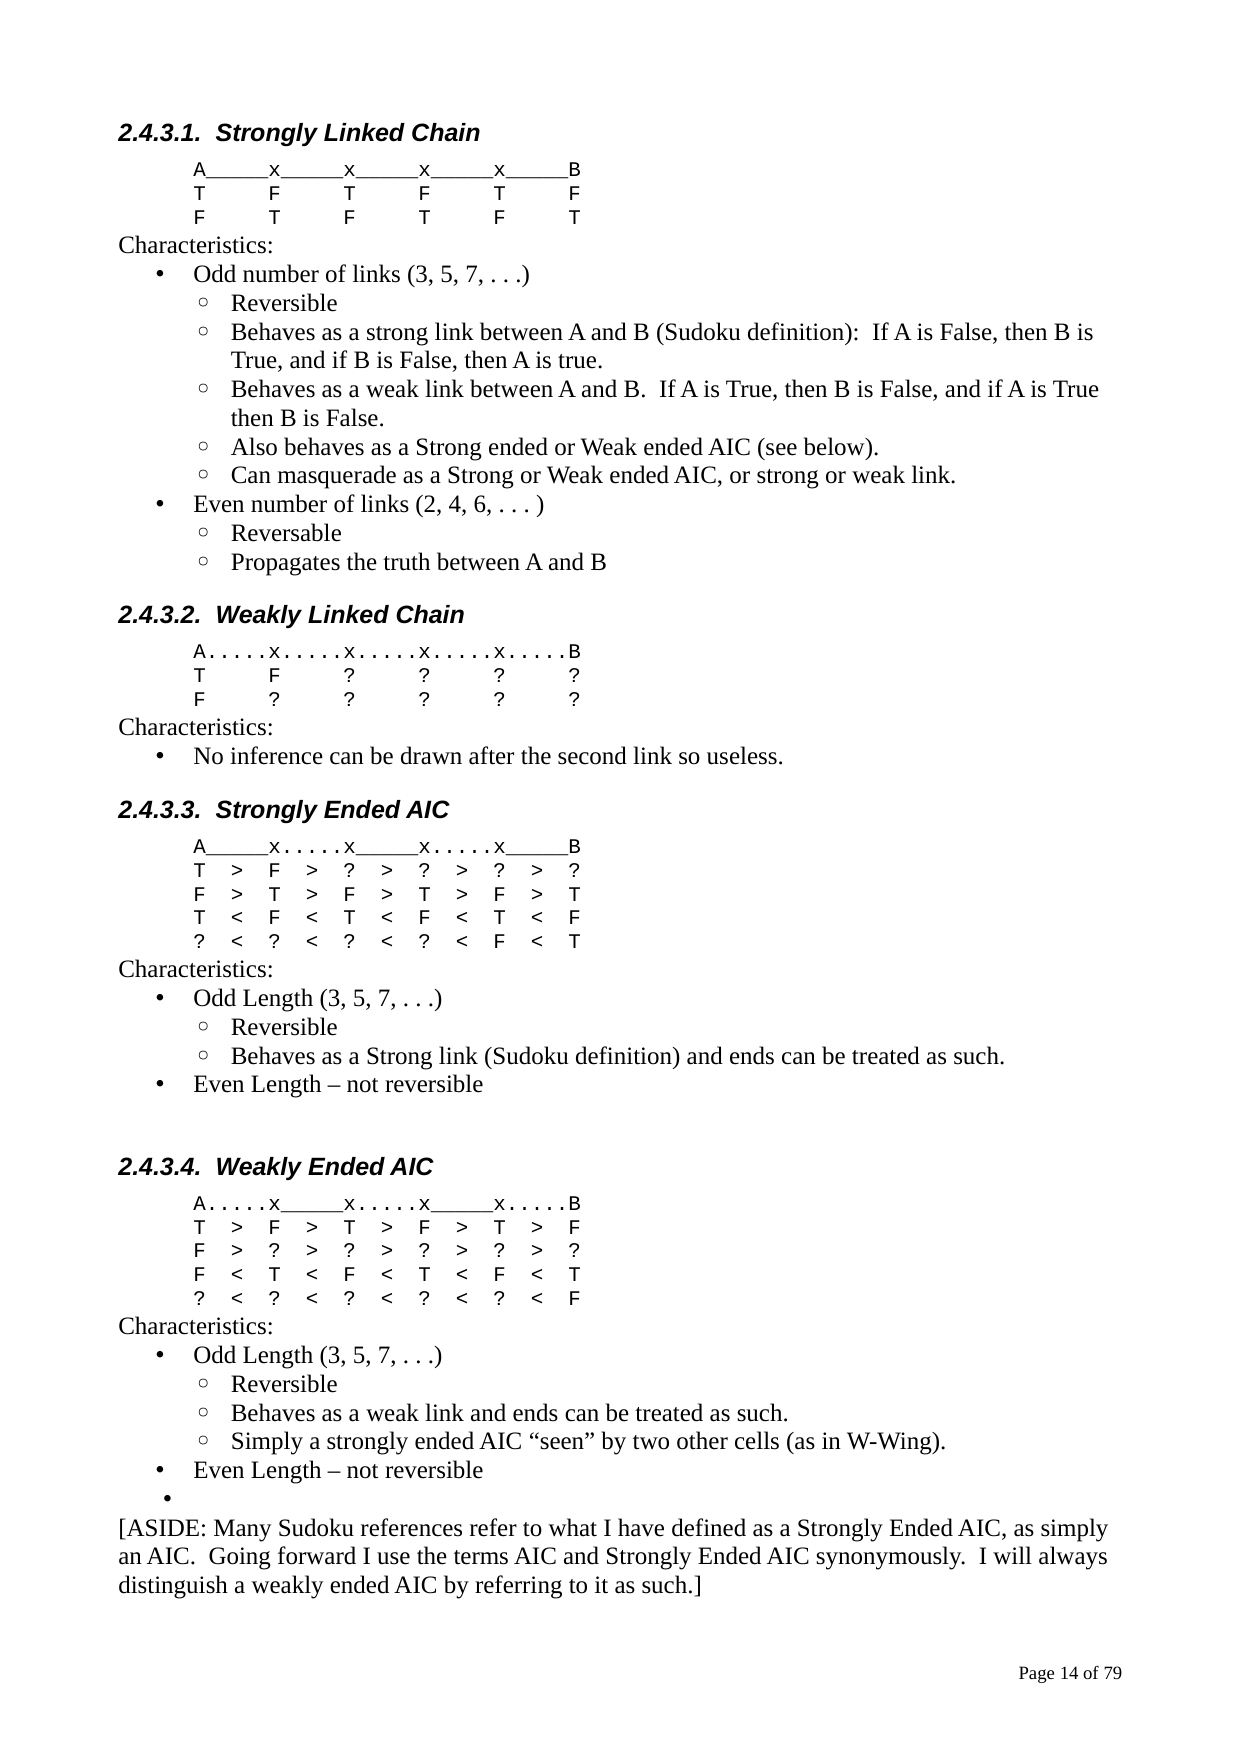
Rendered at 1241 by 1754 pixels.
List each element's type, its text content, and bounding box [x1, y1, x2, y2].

list Even Length – not reversible [156, 1455, 1122, 1484]
text Characteristics: [118, 1311, 1122, 1340]
text F > T > F > T > F > T [118, 883, 1122, 907]
text A.....x_____x.....x_____x.....B [118, 1193, 1122, 1217]
list Odd number of links (3, 5, 7, . . .) [156, 259, 1122, 288]
list Odd Length (3, 5, 7, . . .) [156, 983, 1122, 1012]
text [ASIDE: Many Sudoku references refer to what I have defined as a Strongly Ended AIC, as simply an AIC. Going forward I use the terms AIC and Strongly Ended AIC synonymously. I will always distinguish a weakly ended AIC by referring to it as such.] [118, 1513, 1122, 1599]
text Characteristics: [118, 230, 1122, 259]
subtitle Weakly Ended AIC [118, 1152, 1122, 1181]
list Also behaves as a Strong ended or Weak ended AIC (see below). [193, 432, 1122, 460]
text T F ? ? ? ? [118, 665, 1122, 689]
subtitle Strongly Linked Chain [118, 118, 1122, 147]
list Reversable [193, 518, 1122, 547]
text ? < ? < ? < ? < ? < F [118, 1288, 1122, 1311]
list Behaves as a weak link and ends can be treated as such. [193, 1398, 1122, 1426]
subtitle Strongly Ended AIC [118, 795, 1122, 824]
text ? < ? < ? < ? < F < T [118, 931, 1122, 954]
text Characteristics: [118, 712, 1122, 741]
list No inference can be drawn after the second link so useless. [156, 741, 1122, 770]
text F > ? > ? > ? > ? > ? [118, 1241, 1122, 1264]
text A_____x.....x_____x.....x_____B [118, 836, 1122, 860]
list Behaves as a Strong link (Sudoku definition) and ends can be treated as such. [193, 1041, 1122, 1069]
text F T F T F T [118, 207, 1122, 230]
text T < F < T < F < T < F [118, 907, 1122, 931]
text A.....x.....x.....x.....x.....B [118, 642, 1122, 665]
list Behaves as a strong link between A and B (Sudoku definition): If A is False, then B is True, and if B is False, then A is true. [193, 317, 1122, 374]
text A_____x_____x_____x_____x_____B [118, 159, 1122, 183]
list Behaves as a weak link between A and B. If A is True, then B is False, and if A is True then B is False. [193, 374, 1122, 432]
list Propagates the truth between A and B [193, 547, 1122, 575]
text F < T < F < T < F < T [118, 1264, 1122, 1288]
text Characteristics: [118, 954, 1122, 983]
text F ? ? ? ? ? [118, 689, 1122, 712]
text T F T F T F [118, 183, 1122, 207]
list Reversible [193, 1012, 1122, 1041]
text T > F > ? > ? > ? > ? [118, 860, 1122, 883]
list Odd Length (3, 5, 7, . . .) [156, 1340, 1122, 1369]
subtitle Weakly Linked Chain [118, 600, 1122, 629]
list Reversible [193, 288, 1122, 317]
list Even Length – not reversible [156, 1069, 1122, 1098]
list Simply a strongly ended AIC “seen” by two other cells (as in W-Wing). [193, 1426, 1122, 1455]
list Reversible [193, 1369, 1122, 1398]
list Can masquerade as a Strong or Weak ended AIC, or strong or weak link. [193, 460, 1122, 489]
text T > F > T > F > T > F [118, 1217, 1122, 1241]
list Even number of links (2, 4, 6, . . . ) [156, 489, 1122, 518]
